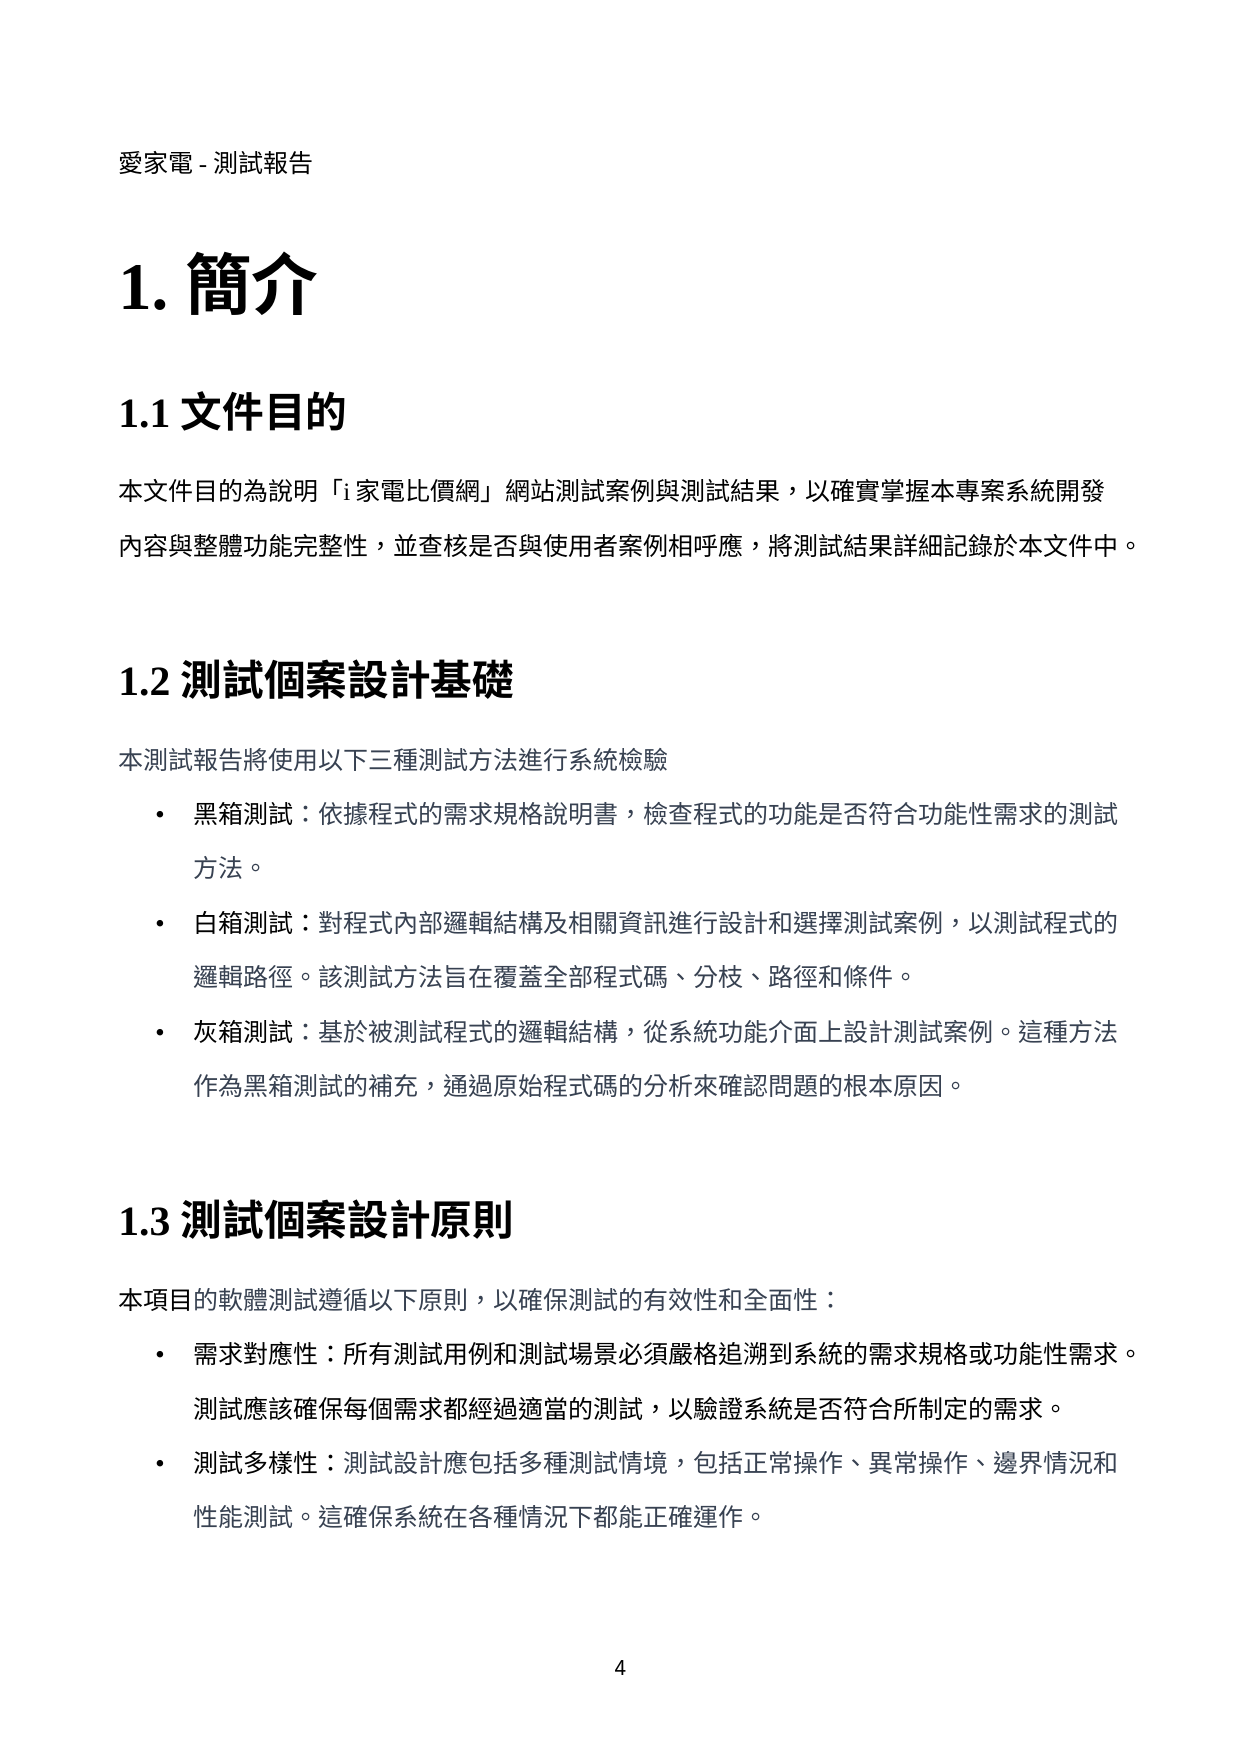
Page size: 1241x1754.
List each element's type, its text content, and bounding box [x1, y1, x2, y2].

list 黑箱測試：依據程式的需求規格說明書，檢查程式的功能是否符合功能性需求的測試方法。 [156, 794, 1122, 885]
subtitle 1.3 測試個案設計原則 [118, 1187, 1122, 1248]
list 灰箱測試：基於被測試程式的邏輯結構，從系統功能介面上設計測試案例。這種方法作為黑箱測試的補充，通過原始程式碼的分析來確認問題的根本原因。 [156, 1012, 1122, 1103]
list 需求對應性：所有測試用例和測試場景必須嚴格追溯到系統的需求規格或功能性需求。測試應該確保每個需求都經過適當的測試，以驗證系統是否符合所制定的需求。 [156, 1335, 1122, 1425]
text 本測試報告將使用以下三種測試方法進行系統檢驗 [118, 740, 1122, 776]
subtitle 1. 簡介 [118, 232, 1122, 329]
subtitle 1.1 文件目的 [118, 379, 1122, 439]
text 本文件目的為說明「i家電比價網」網站測試案例與測試結果，以確實掌握本專案系統開發內容與整體功能完整性，並查核是否與使用者案例相呼應，將測試結果詳細記錄於本文件中。 [118, 472, 1122, 562]
list 測試多樣性：測試設計應包括多種測試情境，包括正常操作、異常操作、邊界情況和性能測試。這確保系統在各種情況下都能正確運作。 [156, 1443, 1122, 1534]
subtitle 1.2 測試個案設計基礎 [118, 647, 1122, 707]
text 本項目的軟體測試遵循以下原則，以確保測試的有效性和全面性： [118, 1280, 1122, 1317]
list 白箱測試：對程式內部邏輯結構及相關資訊進行設計和選擇測試案例，以測試程式的邏輯路徑。該測試方法旨在覆蓋全部程式碼、分枝、路徑和條件。 [156, 903, 1122, 994]
